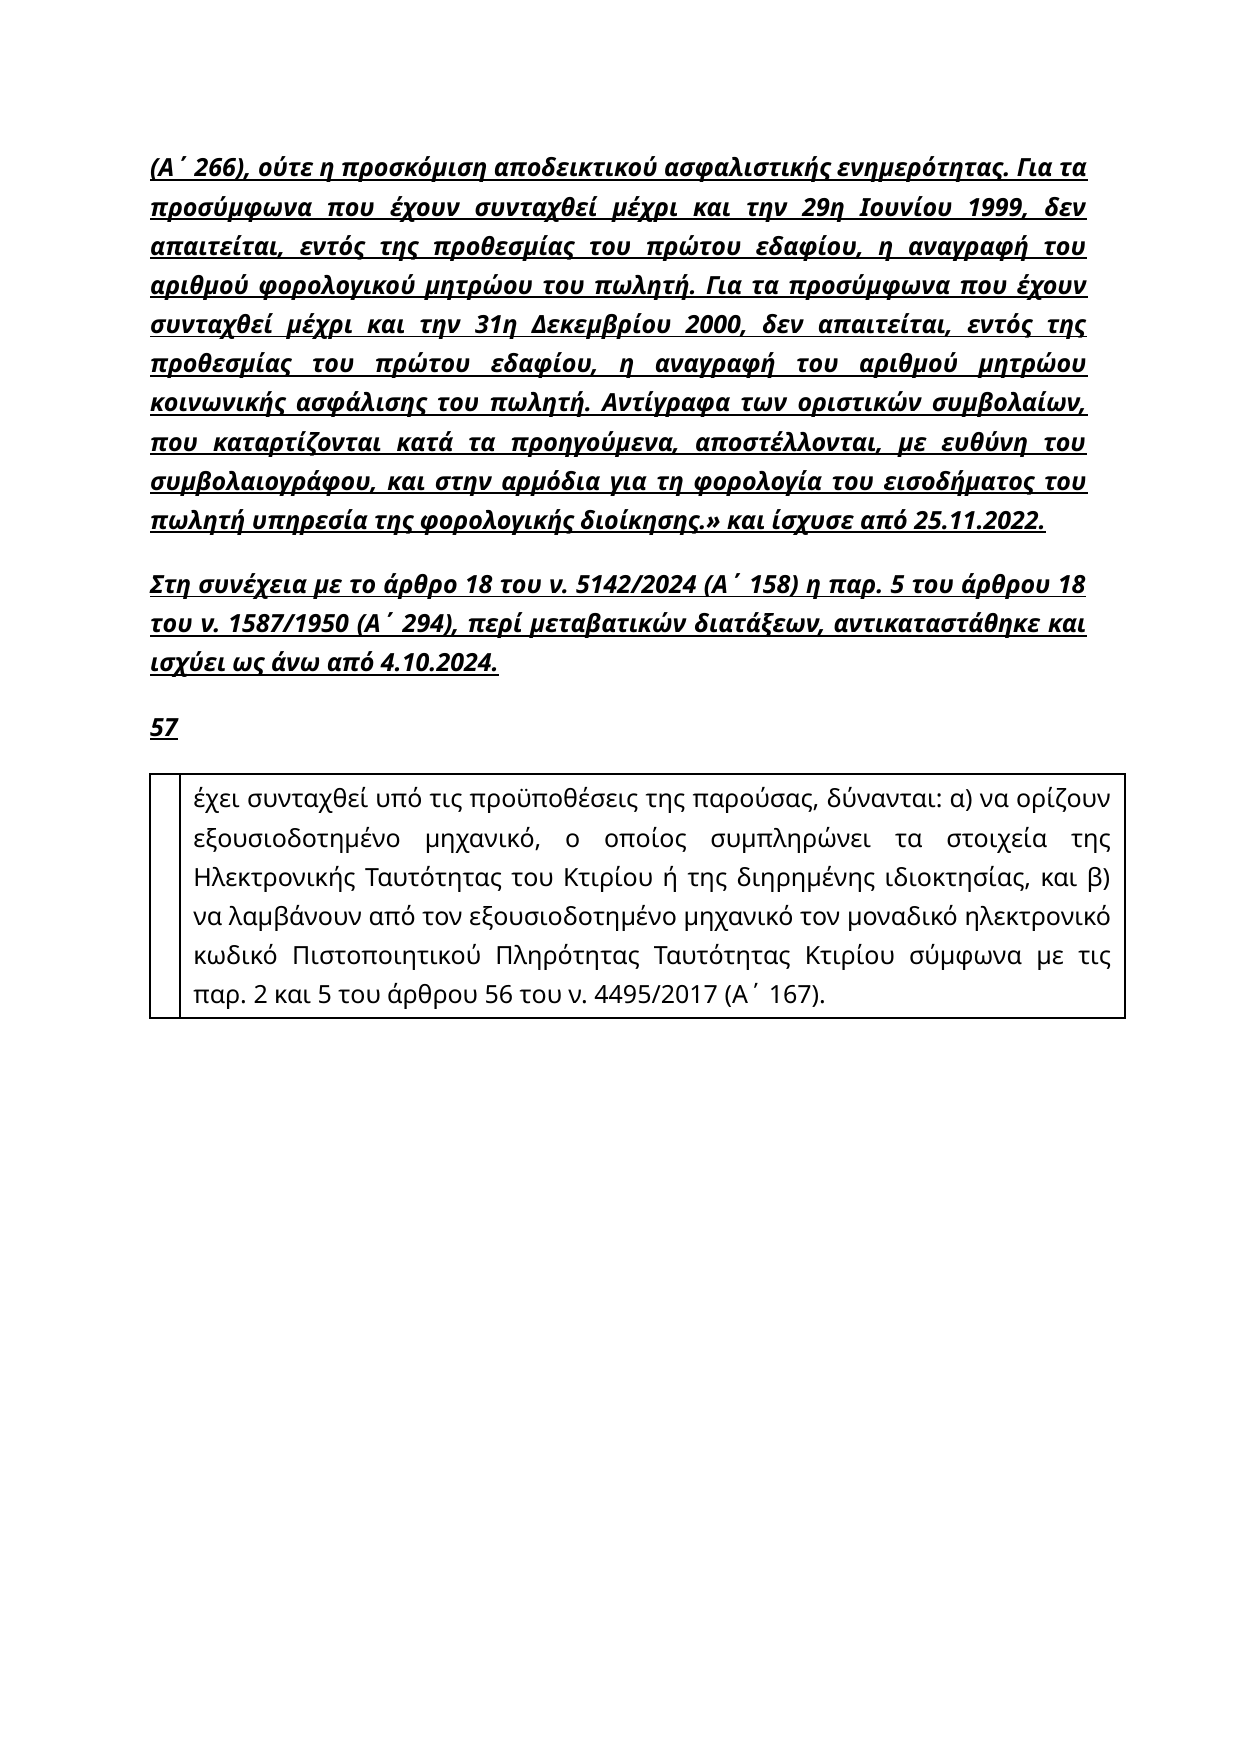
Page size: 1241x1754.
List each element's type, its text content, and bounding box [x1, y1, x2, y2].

text (Α΄ 266), ούτε η προσκόμιση αποδεικτικού ασφαλιστικής ενημερότητας. Για τα προσύμφωνα που έχουν συνταχθεί μέχρι και την 29η Ιουνίου 1999, δεν απαιτείται, εντός της προθεσμίας του πρώτου εδαφίου, η αναγραφή του αριθμού φορολογικού μητρώου του πωλητή. Για τα προσύμφωνα που έχουν συνταχθεί μέχρι και την 31η Δεκεμβρίου 2000, δεν απαιτείται, εντός της προθεσμίας του πρώτου εδαφίου, η αναγραφή του αριθμού μητρώου κοινωνικής ασφάλισης του πωλητή. Αντίγραφα των οριστικών συμβολαίων, που καταρτίζονται κατά τα προηγούμενα, αποστέλλονται, με ευθύνη του συμβολαιογράφου, και στην αρμόδια για τη φορολογία του εισοδήματος του πωλητή υπηρεσία της φορολογικής διοίκησης.» και ίσχυσε από 25.11.2022. [150, 150, 1090, 537]
table_header έχει συνταχθεί υπό τις προϋποθέσεις της παρούσας, δύνανται: α) να ορίζουν εξουσιοδοτημένο μηχανικό, ο οποίος συμπληρώνει τα στοιχεία της Ηλεκτρονικής Ταυτότητας του Κτιρίου ή της διηρημένης ιδιοκτησίας, και β) να λαμβάνουν από τον εξουσιοδοτημένο μηχανικό τον μοναδικό ηλεκτρονικό κωδικό Πιστοποιητικού Πληρότητας Ταυτότητας Κτιρίου σύμφωνα με τις παρ. 2 και 5 του άρθρου 56 του ν. 4495/2017 (Α΄ 167). [181, 775, 1124, 1017]
table_header [151, 775, 179, 1017]
text 57 [150, 709, 1090, 743]
text Στη συνέχεια με το άρθρο 18 του ν. 5142/2024 (Α΄ 158) η παρ. 5 του άρθρου 18 του ν. 1587/1950 (Α΄ 294), περί μεταβατικών διατάξεων, αντικαταστάθηκε και ισχύει ως άνω από 4.10.2024. [150, 567, 1090, 679]
